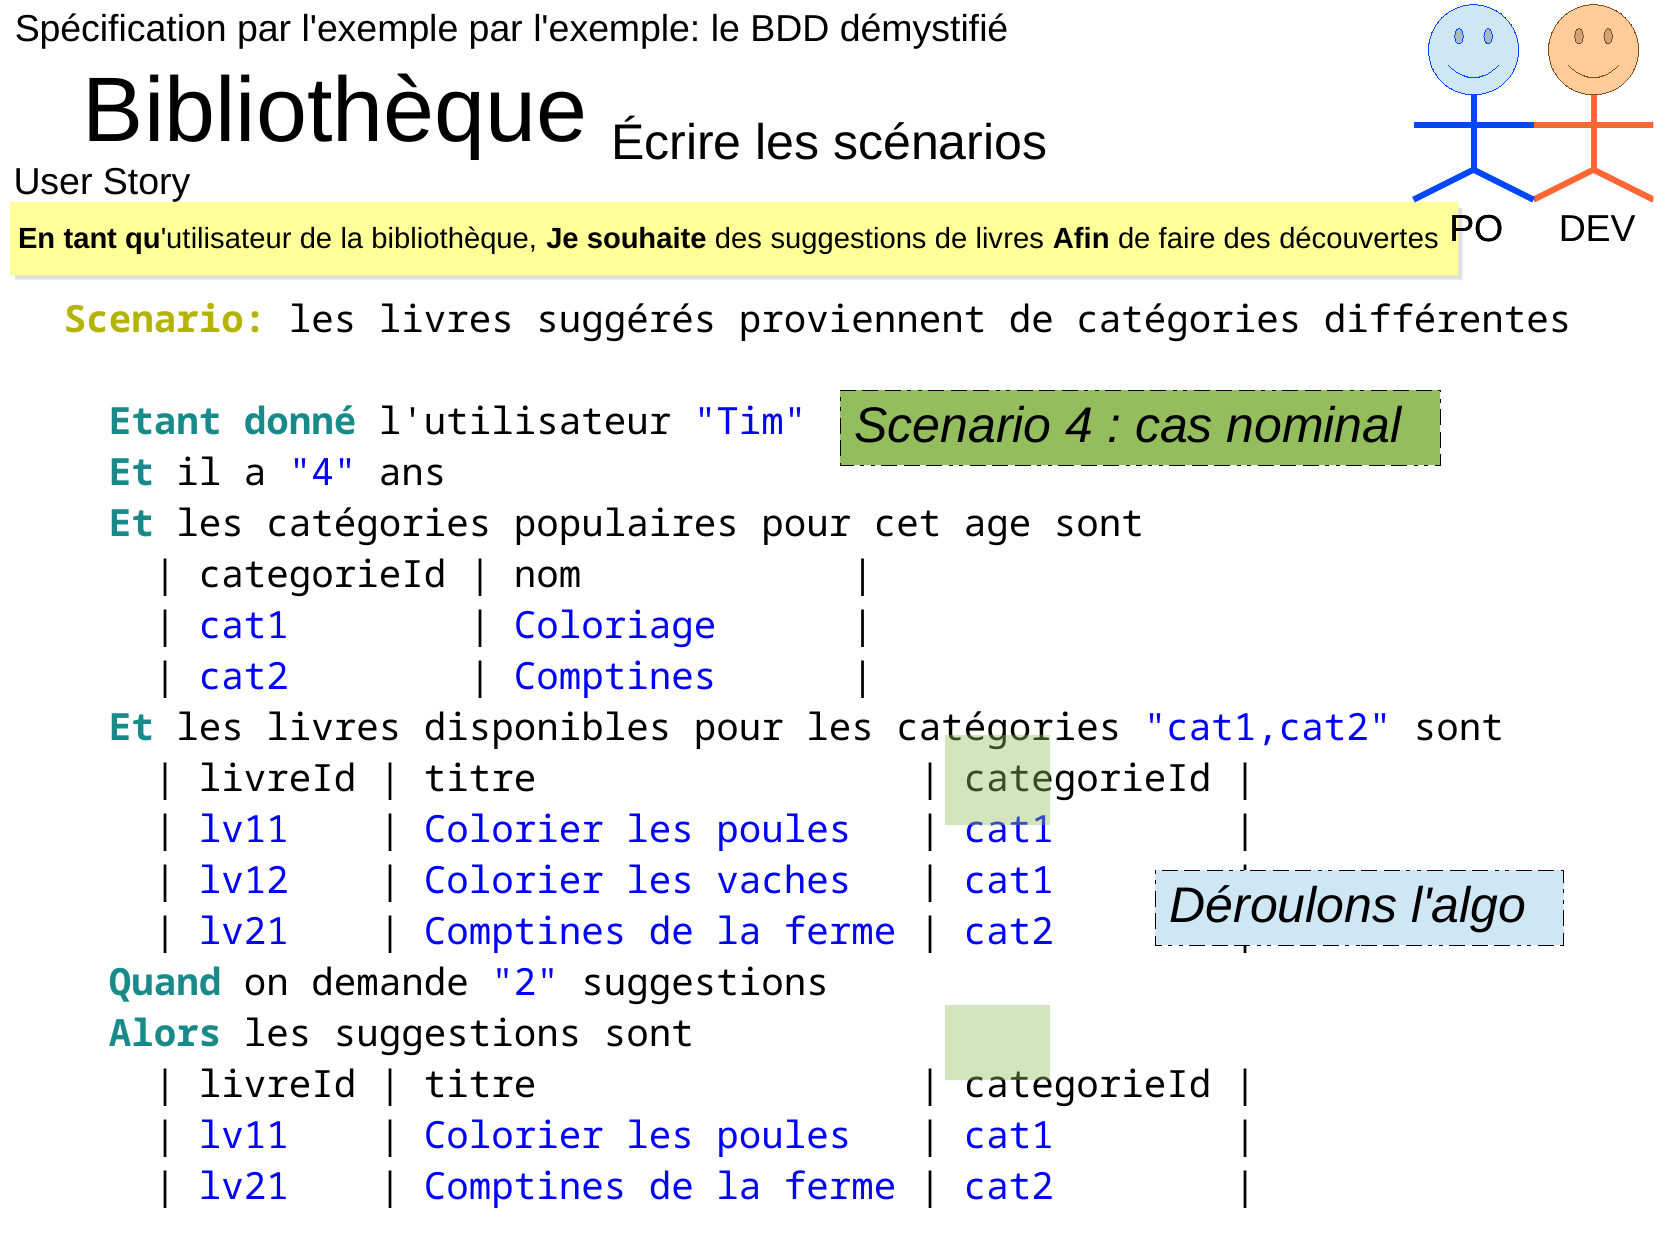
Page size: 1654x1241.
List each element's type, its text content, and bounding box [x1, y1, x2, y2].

text_box Scenario 4 : cas nominal [840, 390, 1441, 466]
text_box DEV [1534, 199, 1654, 257]
text_box [945, 735, 1051, 826]
text_box Spécification par l'exemple par l'exemple: le BDD démystifié [0, 0, 1024, 57]
text_box Scenario: les livres suggérés proviennent de catégories différentes Etant donné l'utilisateur "Tim" Et il a "4" ans Et les catégories populaires pour cet age sont | categorieId | nom | | cat1 | Coloriage | | cat2 | Comptines | Et les livres disponibles pour les catégories "cat1,cat2" sont | livreId | titre | categorieId | | lv11 | Colorier les poules | cat1 | | lv12 | Colorier les vaches | cat1 | | lv21 | Comptines de la ferme | cat2 | Quand on demande "2" suggestions Alors les suggestions sont | livreId | titre | categorieId | | lv11 | Colorier les poules | cat1 | | lv21 | Comptines de la ferme | cat2 | [3, 285, 1587, 1136]
text_box En tant qu'utilisateur de la bibliothèque, Je souhaite des suggestions de livres Afin de faire des découvertes [9, 210, 1459, 276]
title Bibliothèque [82, 5, 1571, 213]
text_box Déroulons l'algo [1155, 870, 1564, 946]
text_box Écrire les scénarios [596, 106, 1063, 178]
text_box [945, 1005, 1051, 1081]
text_box PO [1413, 213, 1534, 257]
text_box [1571, 4, 1639, 95]
text_box User Story [0, 153, 82, 210]
